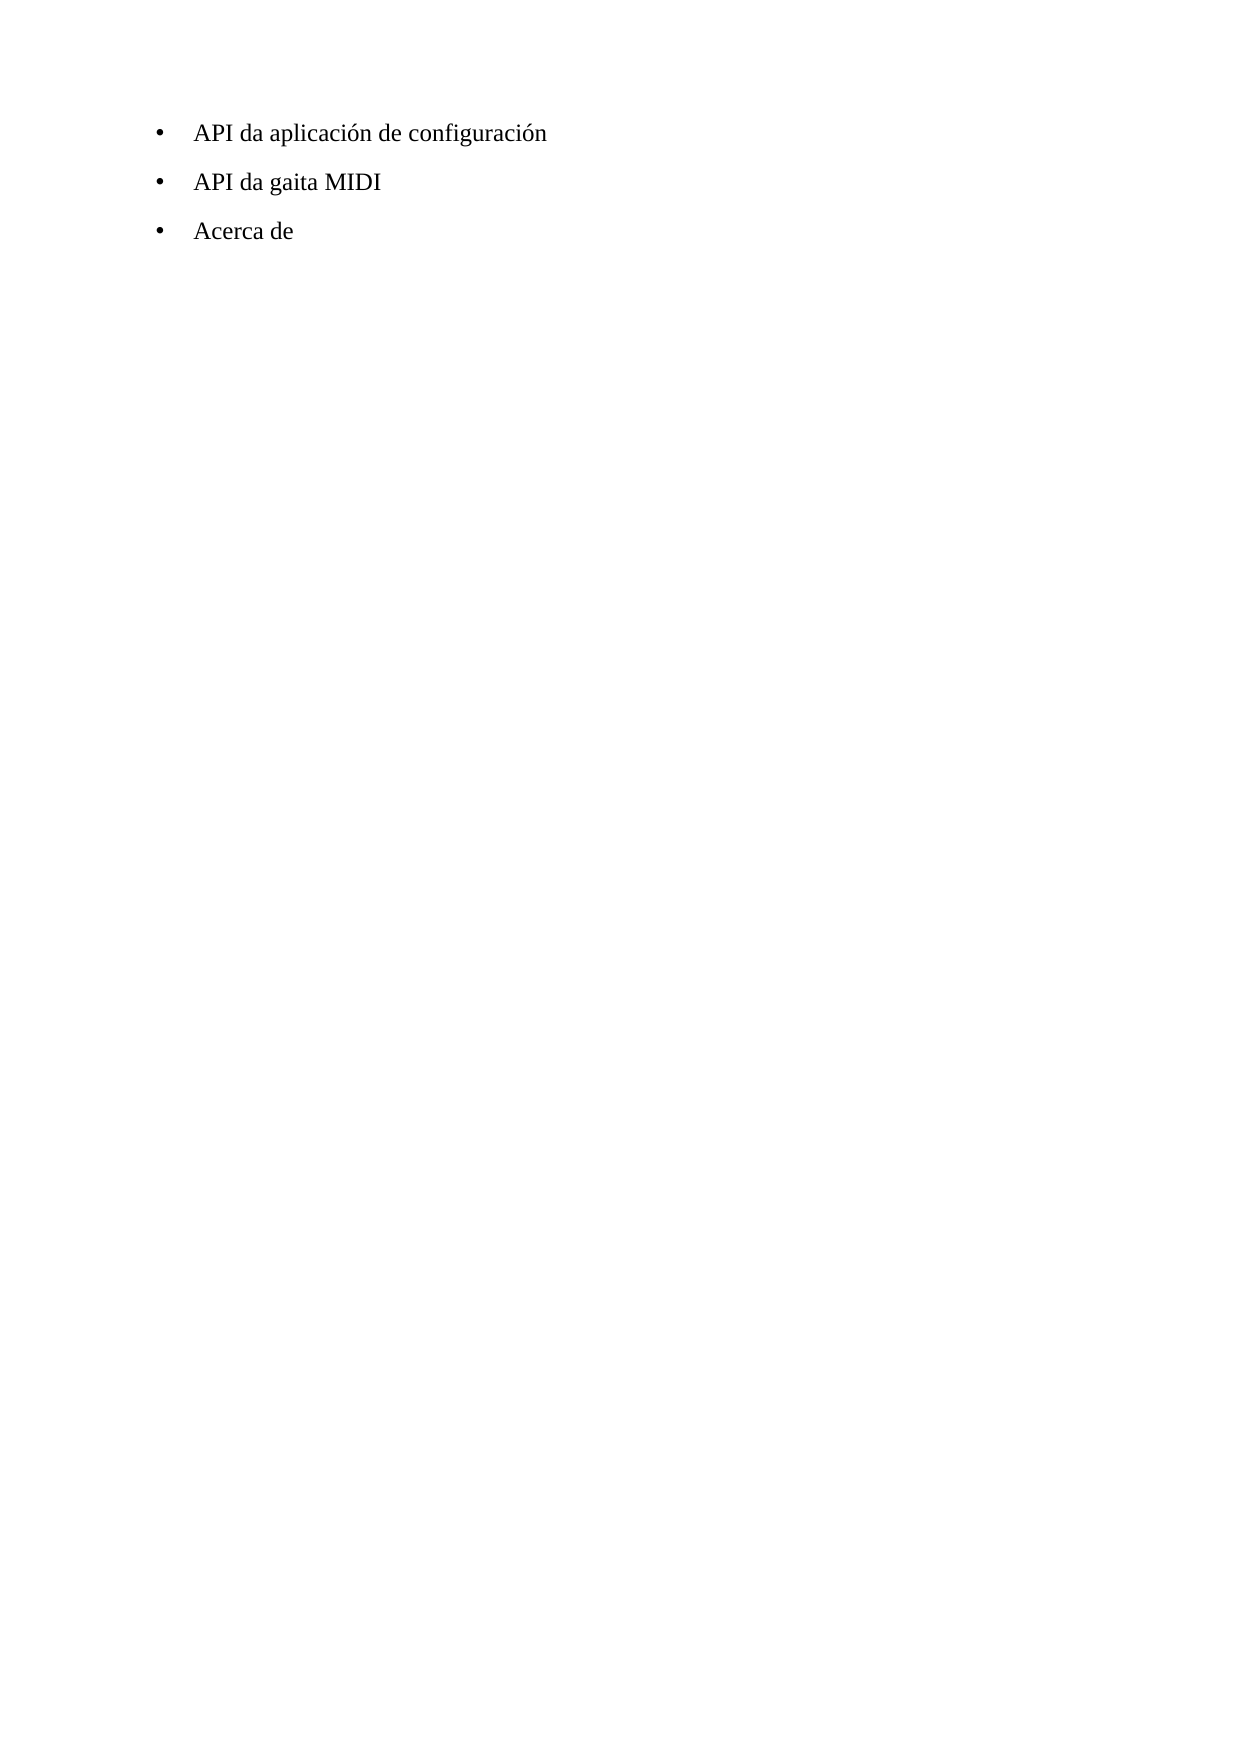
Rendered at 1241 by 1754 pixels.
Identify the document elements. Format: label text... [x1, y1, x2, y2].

list API da aplicación de configuración [156, 118, 1122, 147]
list Acerca de [156, 216, 1122, 245]
list API da gaita MIDI [156, 167, 1122, 196]
